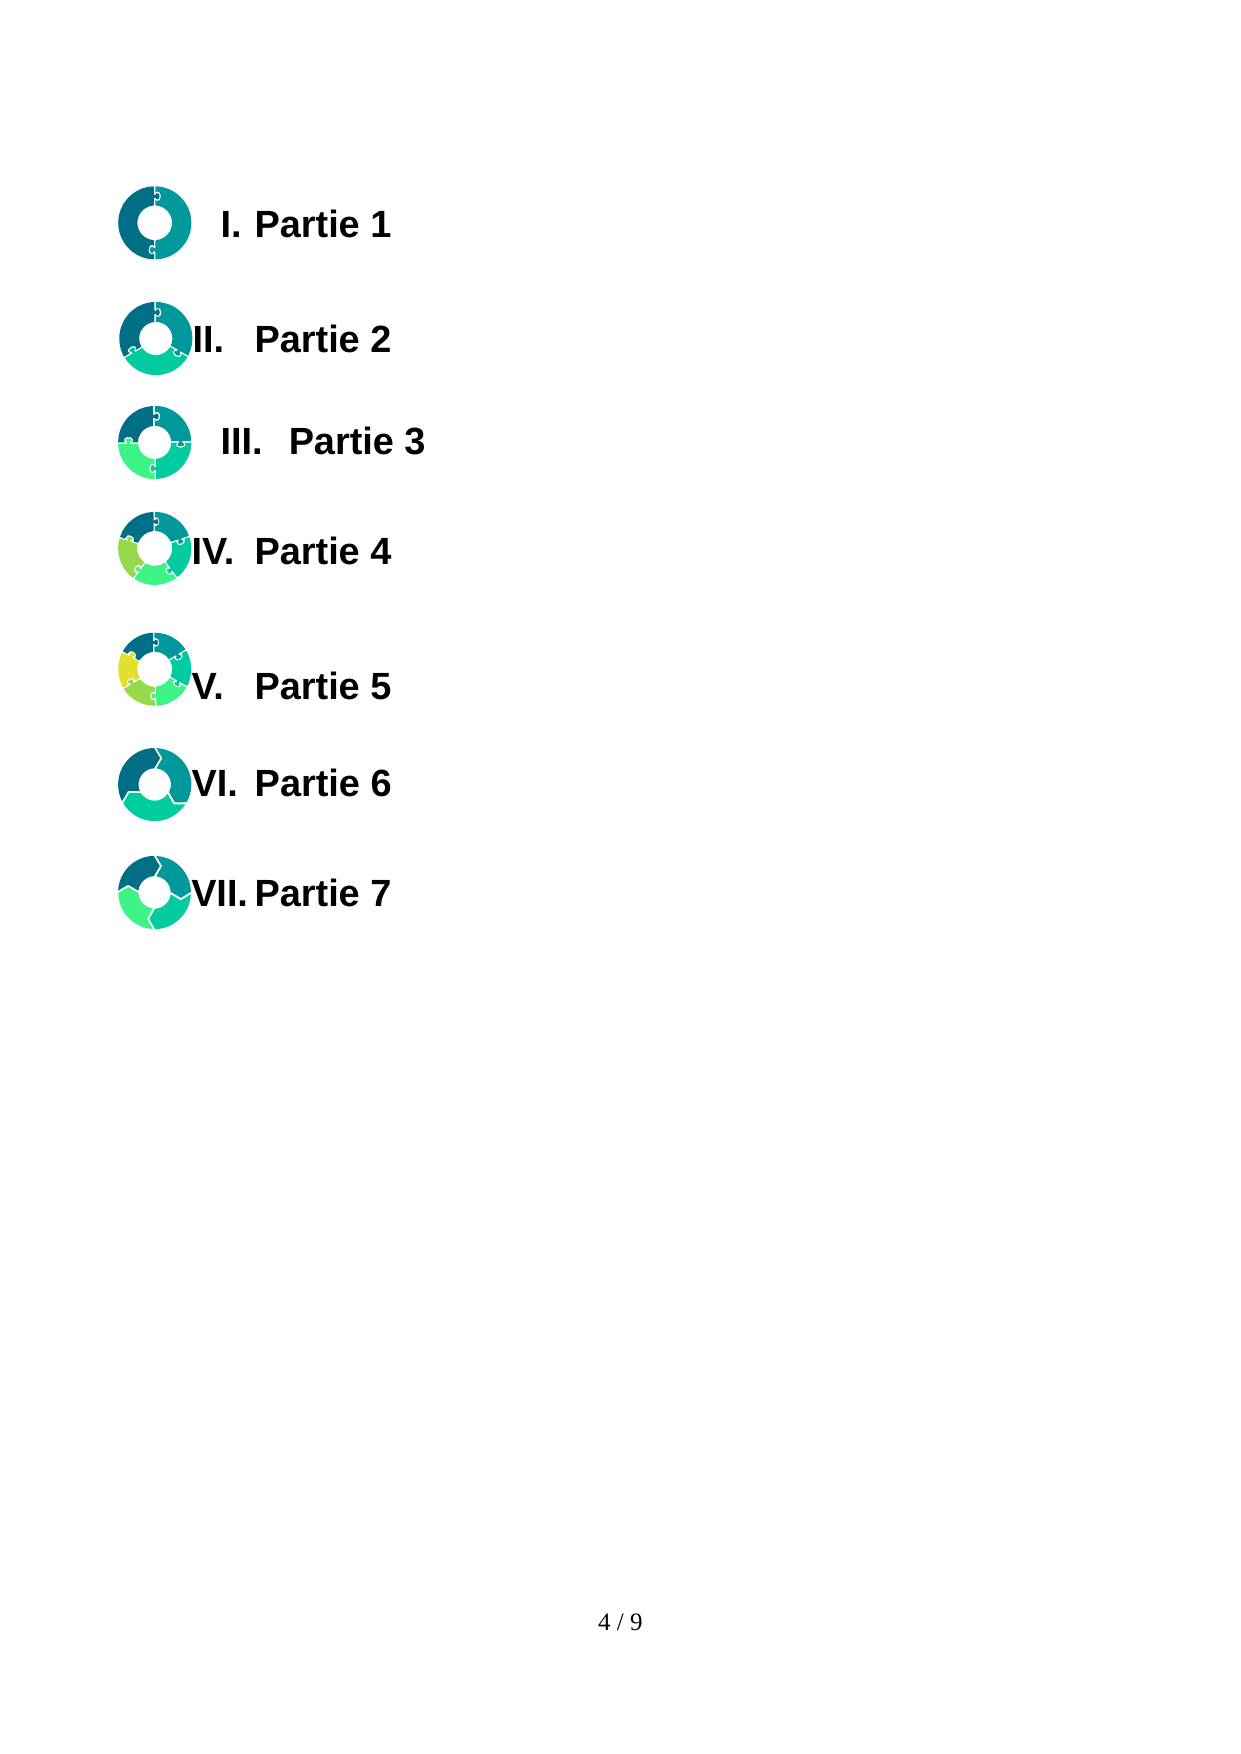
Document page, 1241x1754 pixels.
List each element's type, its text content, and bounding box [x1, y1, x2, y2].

subtitle [127, 766, 172, 800]
subtitle Partie 7 [134, 871, 1122, 914]
subtitle [138, 531, 172, 565]
subtitle [138, 201, 172, 240]
subtitle [140, 317, 172, 355]
subtitle [139, 426, 171, 463]
subtitle Partie 5 [118, 664, 1122, 707]
subtitle Partie 4 [184, 529, 1122, 572]
subtitle Partie 6 [172, 761, 1122, 805]
subtitle [118, 317, 126, 361]
subtitle Partie 2 [186, 317, 1122, 361]
subtitle Partie 3 [184, 419, 1122, 463]
subtitle Partie 1 [185, 201, 1122, 245]
